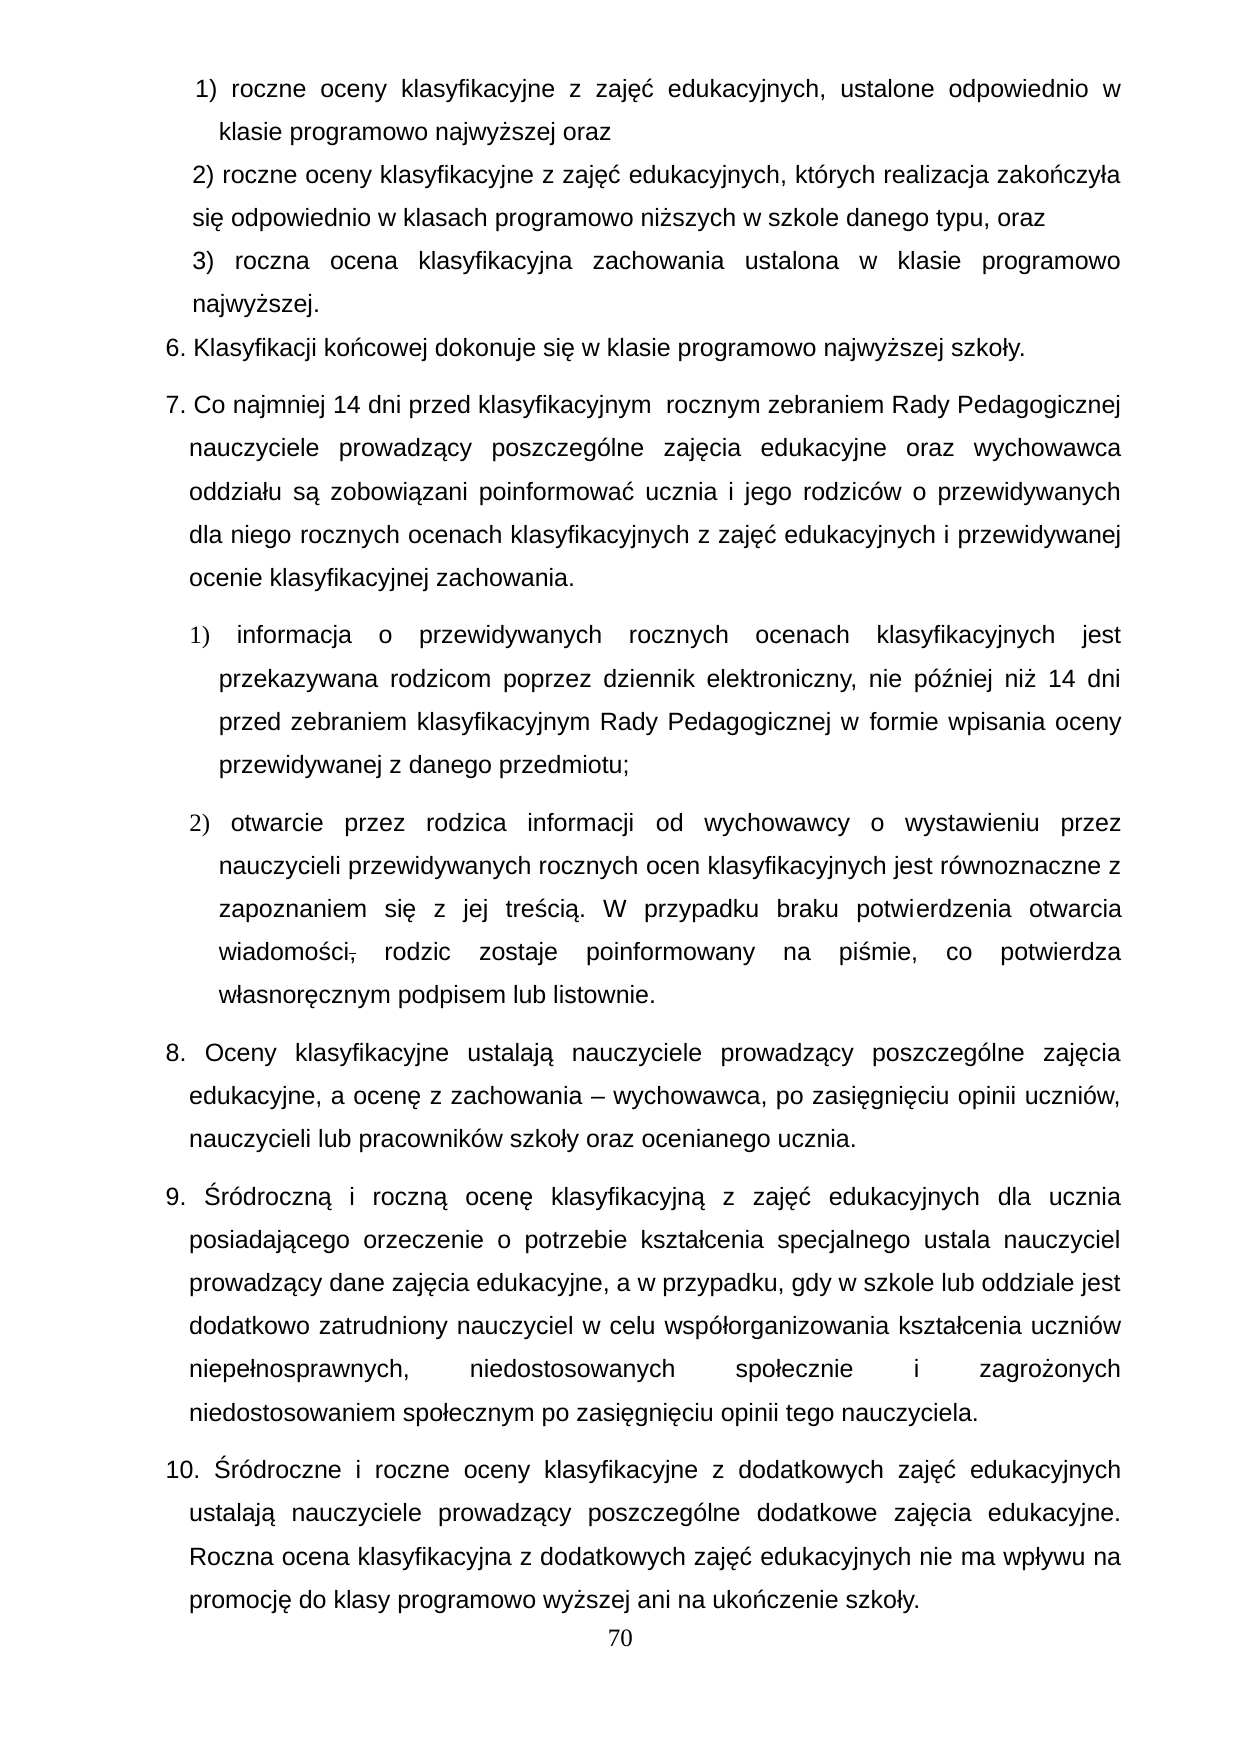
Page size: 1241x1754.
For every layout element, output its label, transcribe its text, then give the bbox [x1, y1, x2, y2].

list roczna ocena klasyfikacyjna zachowania ustalona w klasie programowo najwyższej. [192, 246, 1122, 318]
list roczne oceny klasyfikacyjne z zajęć edukacyjnych, których realizacja zakończyła się odpowiednio w klasach programowo niższych w szkole danego typu, oraz [192, 160, 1122, 232]
list otwarcie przez rodzica informacji od wychowawcy o wystawieniu przez nauczycieli przewidywanych rocznych ocen klasyfikacyjnych jest równoznaczne z zapoznaniem się z jej treścią. W przypadku braku potwierdzenia otwarcia wiadomości, rodzic zostaje poinformowany na piśmie, co potwierdza własnoręcznym podpisem lub listownie. [189, 808, 1122, 1009]
list informacja o przewidywanych rocznych ocenach klasyfikacyjnych jest przekazywana rodzicom poprzez dziennik elektroniczny, nie później niż 14 dni przed zebraniem klasyfikacyjnym Rady Pedagogicznej w formie wpisania oceny przewidywanej z danego przedmiotu; [189, 620, 1122, 779]
list Śródroczne i roczne oceny klasyfikacyjne z dodatkowych zajęć edukacyjnych ustalają nauczyciele prowadzący poszczególne dodatkowe zajęcia edukacyjne. Roczna ocena klasyfikacyjna z dodatkowych zajęć edukacyjnych nie ma wpływu na promocję do klasy programowo wyższej ani na ukończenie szkoły. [165, 1455, 1122, 1613]
list Co najmniej 14 dni przed klasyfikacyjnym rocznym zebraniem Rady Pedagogicznej nauczyciele prowadzący poszczególne zajęcia edukacyjne oraz wychowawca oddziału są zobowiązani poinformować ucznia i jego rodziców o przewidywanych dla niego rocznych ocenach klasyfikacyjnych z zajęć edukacyjnych i przewidywanej ocenie klasyfikacyjnej zachowania. [165, 390, 1122, 591]
list roczne oceny klasyfikacyjne z zajęć edukacyjnych, ustalone odpowiednio w klasie programowo najwyższej oraz [195, 74, 1122, 146]
list Śródroczną i roczną ocenę klasyfikacyjną z zajęć edukacyjnych dla ucznia posiadającego orzeczenie o potrzebie kształcenia specjalnego ustala nauczyciel prowadzący dane zajęcia edukacyjne, a w przypadku, gdy w szkole lub oddziale jest dodatkowo zatrudniony nauczyciel w celu współorganizowania kształcenia uczniów niepełnosprawnych, niedostosowanych społecznie i zagrożonych niedostosowaniem społecznym po zasięgnięciu opinii tego nauczyciela. [165, 1182, 1122, 1426]
list Klasyfikacji końcowej dokonuje się w klasie programowo najwyższej szkoły. [165, 332, 1122, 361]
list Oceny klasyfikacyjne ustalają nauczyciele prowadzący poszczególne zajęcia edukacyjne, a ocenę z zachowania – wychowawca, po zasięgnięciu opinii uczniów, nauczycieli lub pracowników szkoły oraz ocenianego ucznia. [165, 1038, 1122, 1153]
